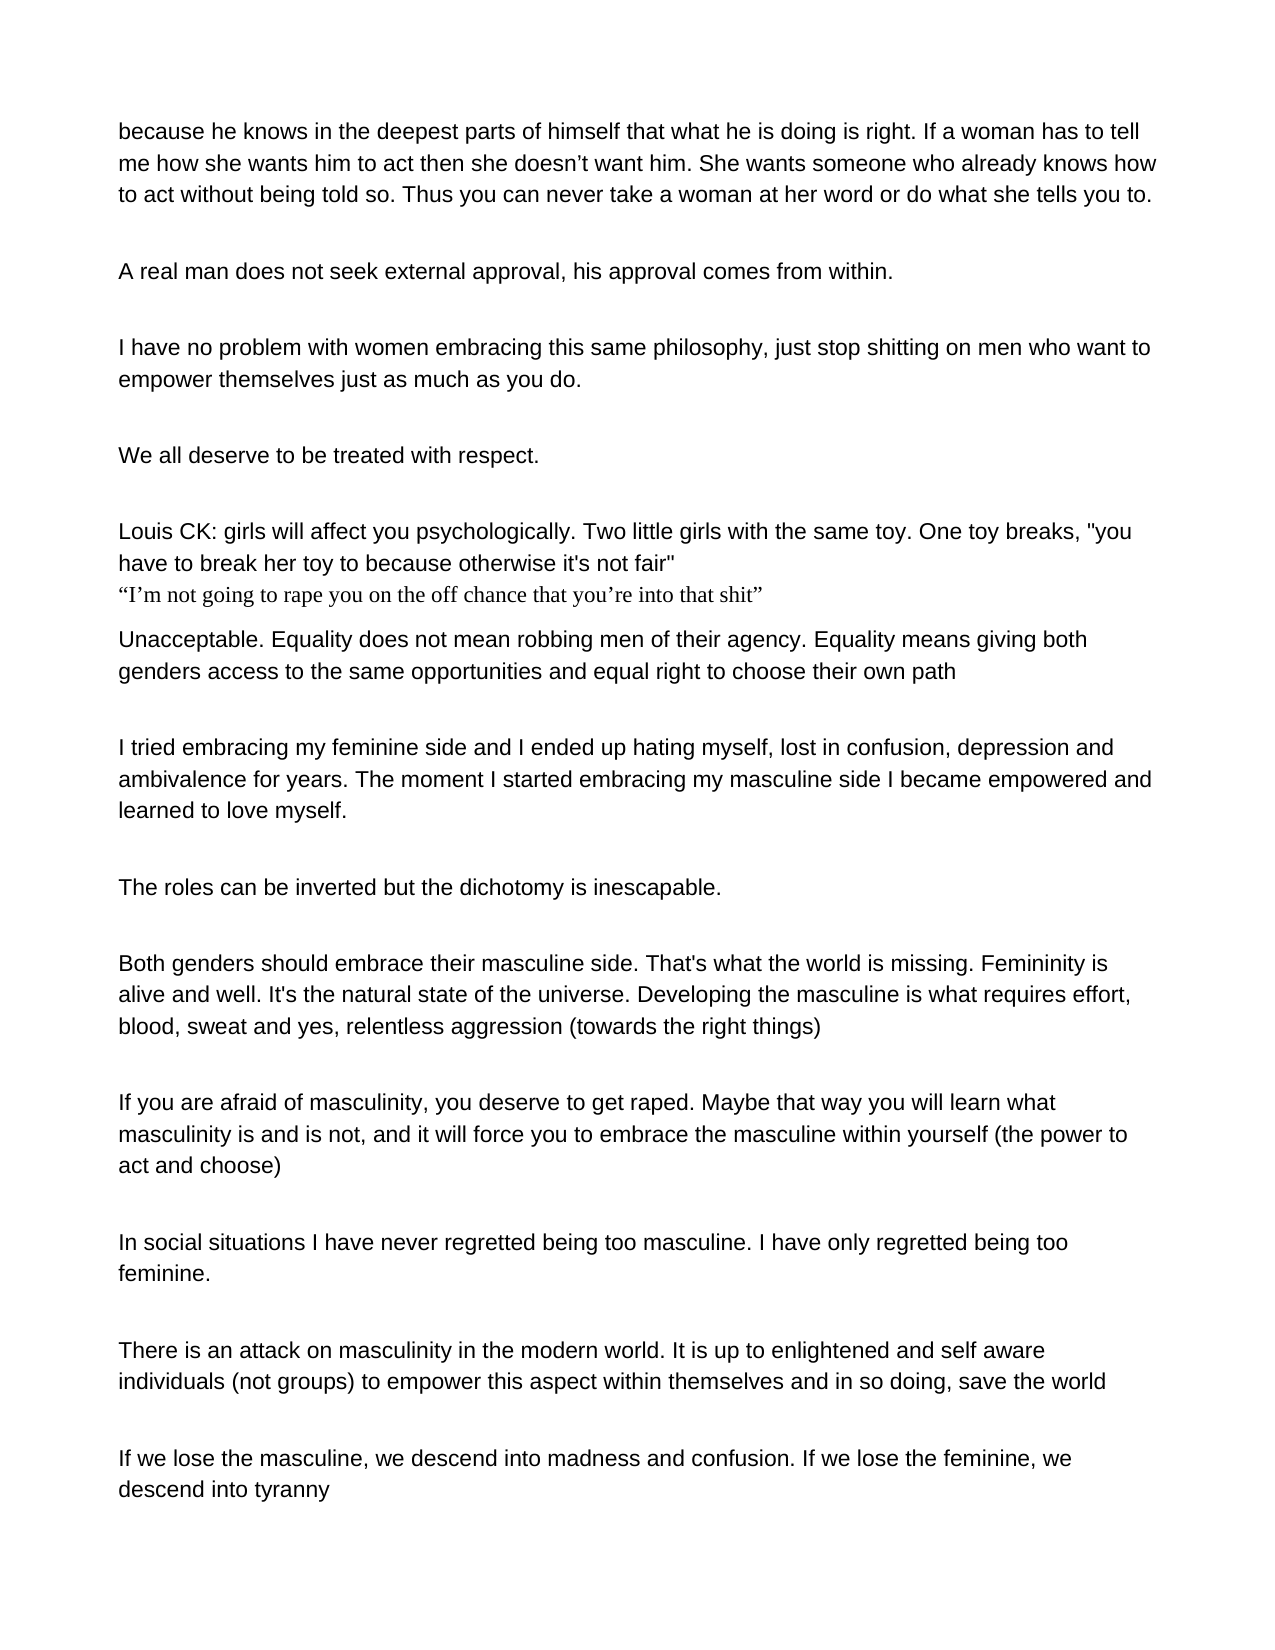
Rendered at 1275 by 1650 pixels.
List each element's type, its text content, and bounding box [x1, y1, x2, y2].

text Both genders should embrace their masculine side. That's what the world is missing. Femininity is alive and well. It's the natural state of the universe. Developing the masculine is what requires effort, blood, sweat and yes, relentless aggression (towards the right things) [118, 950, 1157, 1039]
text Unacceptable. Equality does not mean robbing men of their agency. Equality means giving both genders access to the same opportunities and equal right to choose their own path [118, 626, 1157, 684]
text I have no problem with women embracing this same philosophy, just stop shitting on men who want to empower themselves just as much as you do. [118, 334, 1157, 392]
text The roles can be inverted but the dichotomy is inescapable. [118, 873, 1157, 900]
text If you are afraid of masculinity, you deserve to get raped. Maybe that way you will learn what masculinity is and is not, and it will force you to embrace the masculine within yourself (the power to act and choose) [118, 1089, 1157, 1179]
text If we lose the masculine, we descend into madness and confusion. If we lose the feminine, we descend into tyranny [118, 1445, 1157, 1503]
text In social situations I have never regretted being too masculine. I have only regretted being too feminine. [118, 1229, 1157, 1287]
text I tried embracing my feminine side and I ended up hating myself, lost in confusion, depression and ambivalence for years. The moment I started embracing my masculine side I became empowered and learned to love myself. [118, 734, 1157, 823]
text “I’m not going to rape you on the off chance that you’re into that shit” [118, 581, 1157, 608]
text A real man does not seek external approval, his approval comes from within. [118, 258, 1157, 284]
text because he knows in the deepest parts of himself that what he is doing is right. If a woman has to tell me how she wants him to act then she doesn’t want him. She wants someone who already knows how to act without being told so. Thus you can never take a woman at her word or do what she tells you to. [118, 118, 1157, 208]
text We all deserve to be treated with respect. [118, 442, 1157, 468]
text There is an attack on masculinity in the modern world. It is up to enlightened and self aware individuals (not groups) to empower this aspect within themselves and in so doing, save the world [118, 1337, 1157, 1395]
text Louis CK: girls will affect you psychologically. Two little girls with the same toy. One toy breaks, "you have to break her toy to because otherwise it's not fair" [118, 518, 1157, 576]
